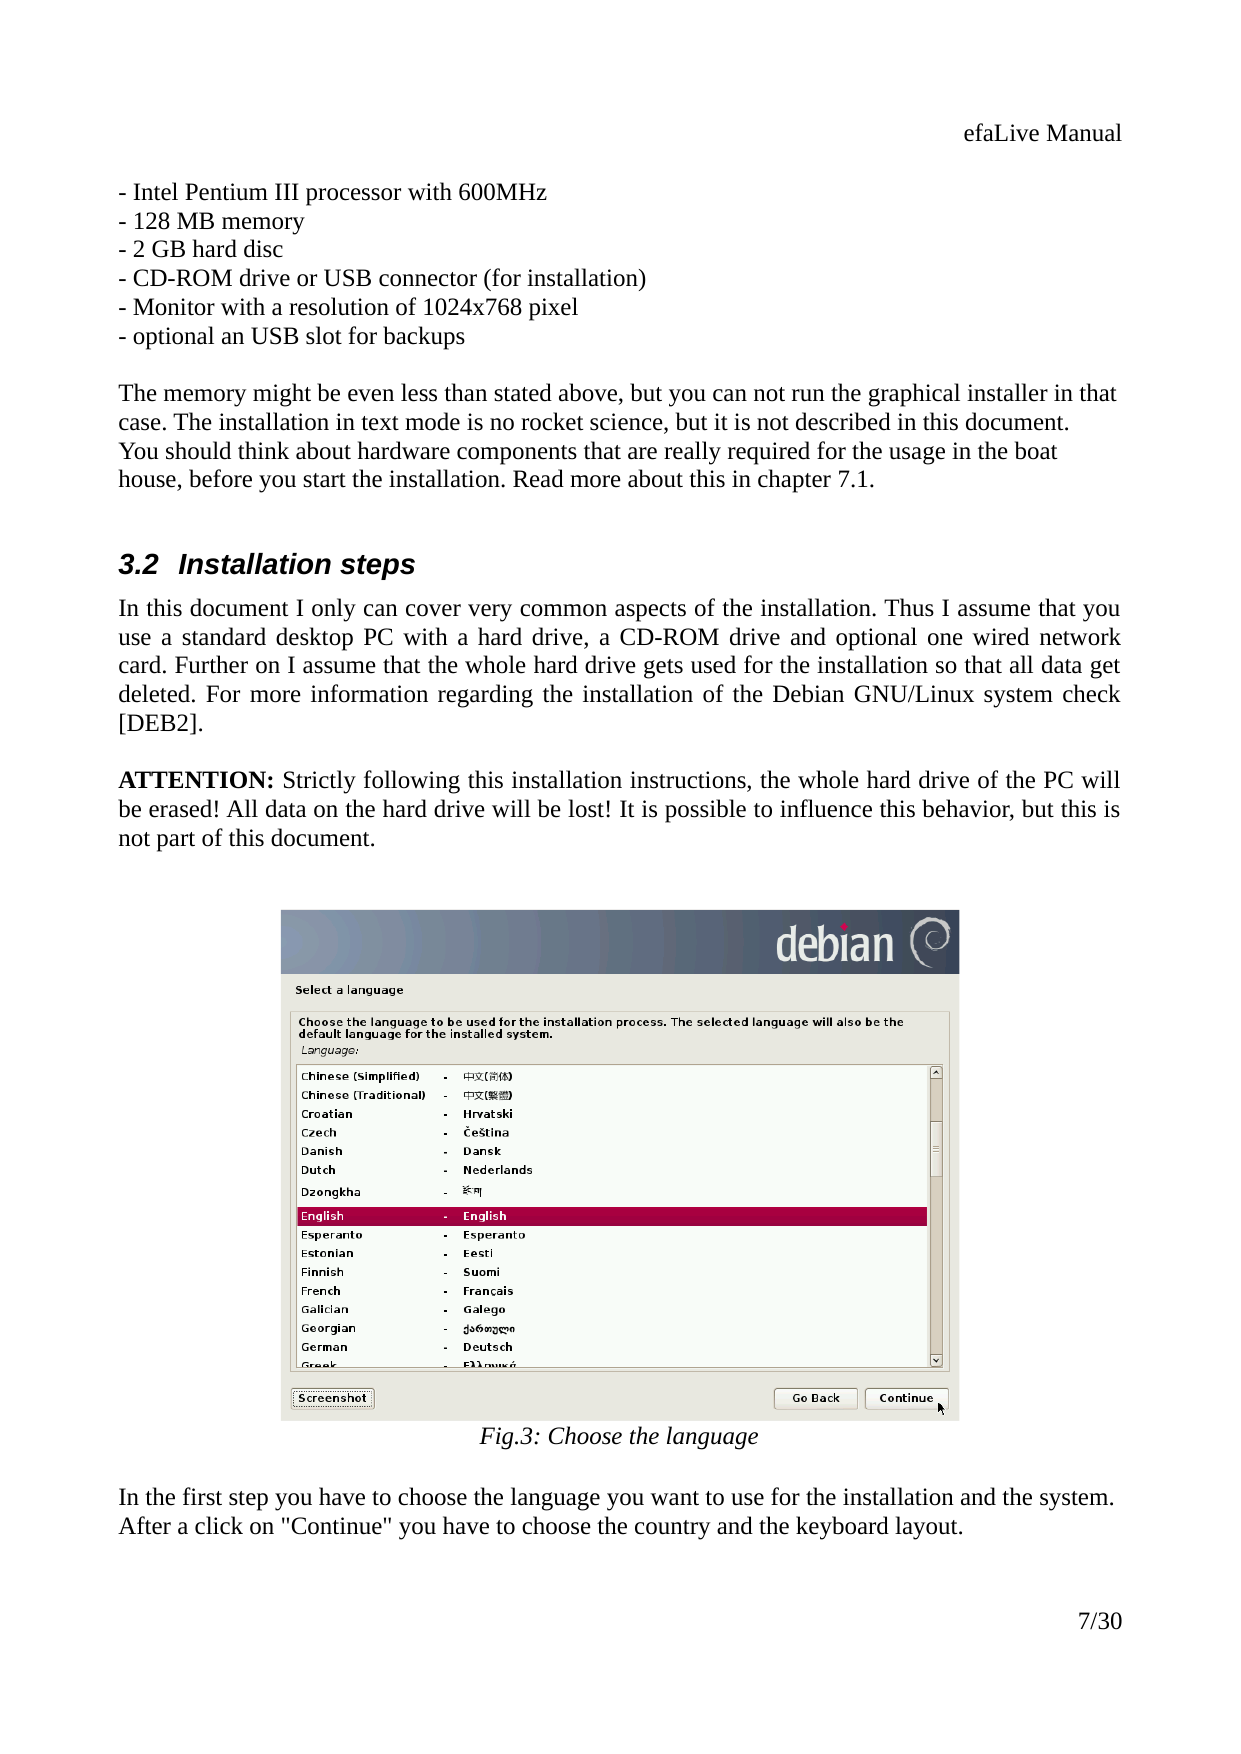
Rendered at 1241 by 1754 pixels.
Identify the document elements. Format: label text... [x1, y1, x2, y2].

text The memory might be even less than stated above, but you can not run the graphical installer in that case. The installation in text mode is no rocket science, but it is not described in this document. [118, 378, 1122, 436]
picture [280, 909, 960, 1421]
text - Monitor with a resolution of 1024x768 pixel [118, 292, 1122, 321]
text - optional an USB slot for backups [118, 321, 1122, 349]
text You should think about hardware components that are really required for the usage in the boat house, before you start the installation. Read more about this in chapter 7.1. [118, 436, 1122, 493]
text - CD-ROM drive or USB connector (for installation) [118, 263, 1122, 292]
text - 128 MB memory [118, 206, 1122, 234]
text In this document I only can cover very common aspects of the installation. Thus I assume that you use a standard desktop PC with a hard drive, a CD-ROM drive and optional one wired network card. Further on I assume that the whole hard drive gets used for the installation so that all data get deleted. For more information regarding the installation of the Debian GNU/Linux system check [DEB2]. [118, 593, 1122, 737]
text - 2 GB hard disc [118, 234, 1122, 263]
text ATTENTION: Strictly following this installation instructions, the whole hard drive of the PC will be erased! All data on the hard drive will be lost! It is possible to influence this behavior, but this is not part of this document. [118, 766, 1122, 852]
text - Intel Pentium III processor with 600MHz [118, 177, 1122, 206]
subtitle Installation steps [118, 547, 1122, 581]
text Fig.3: Choose the language [281, 1421, 959, 1449]
text In the first step you have to choose the language you want to use for the installation and the system. After a click on "Continue" you have to choose the country and the keyboard layout. [118, 1482, 1122, 1540]
